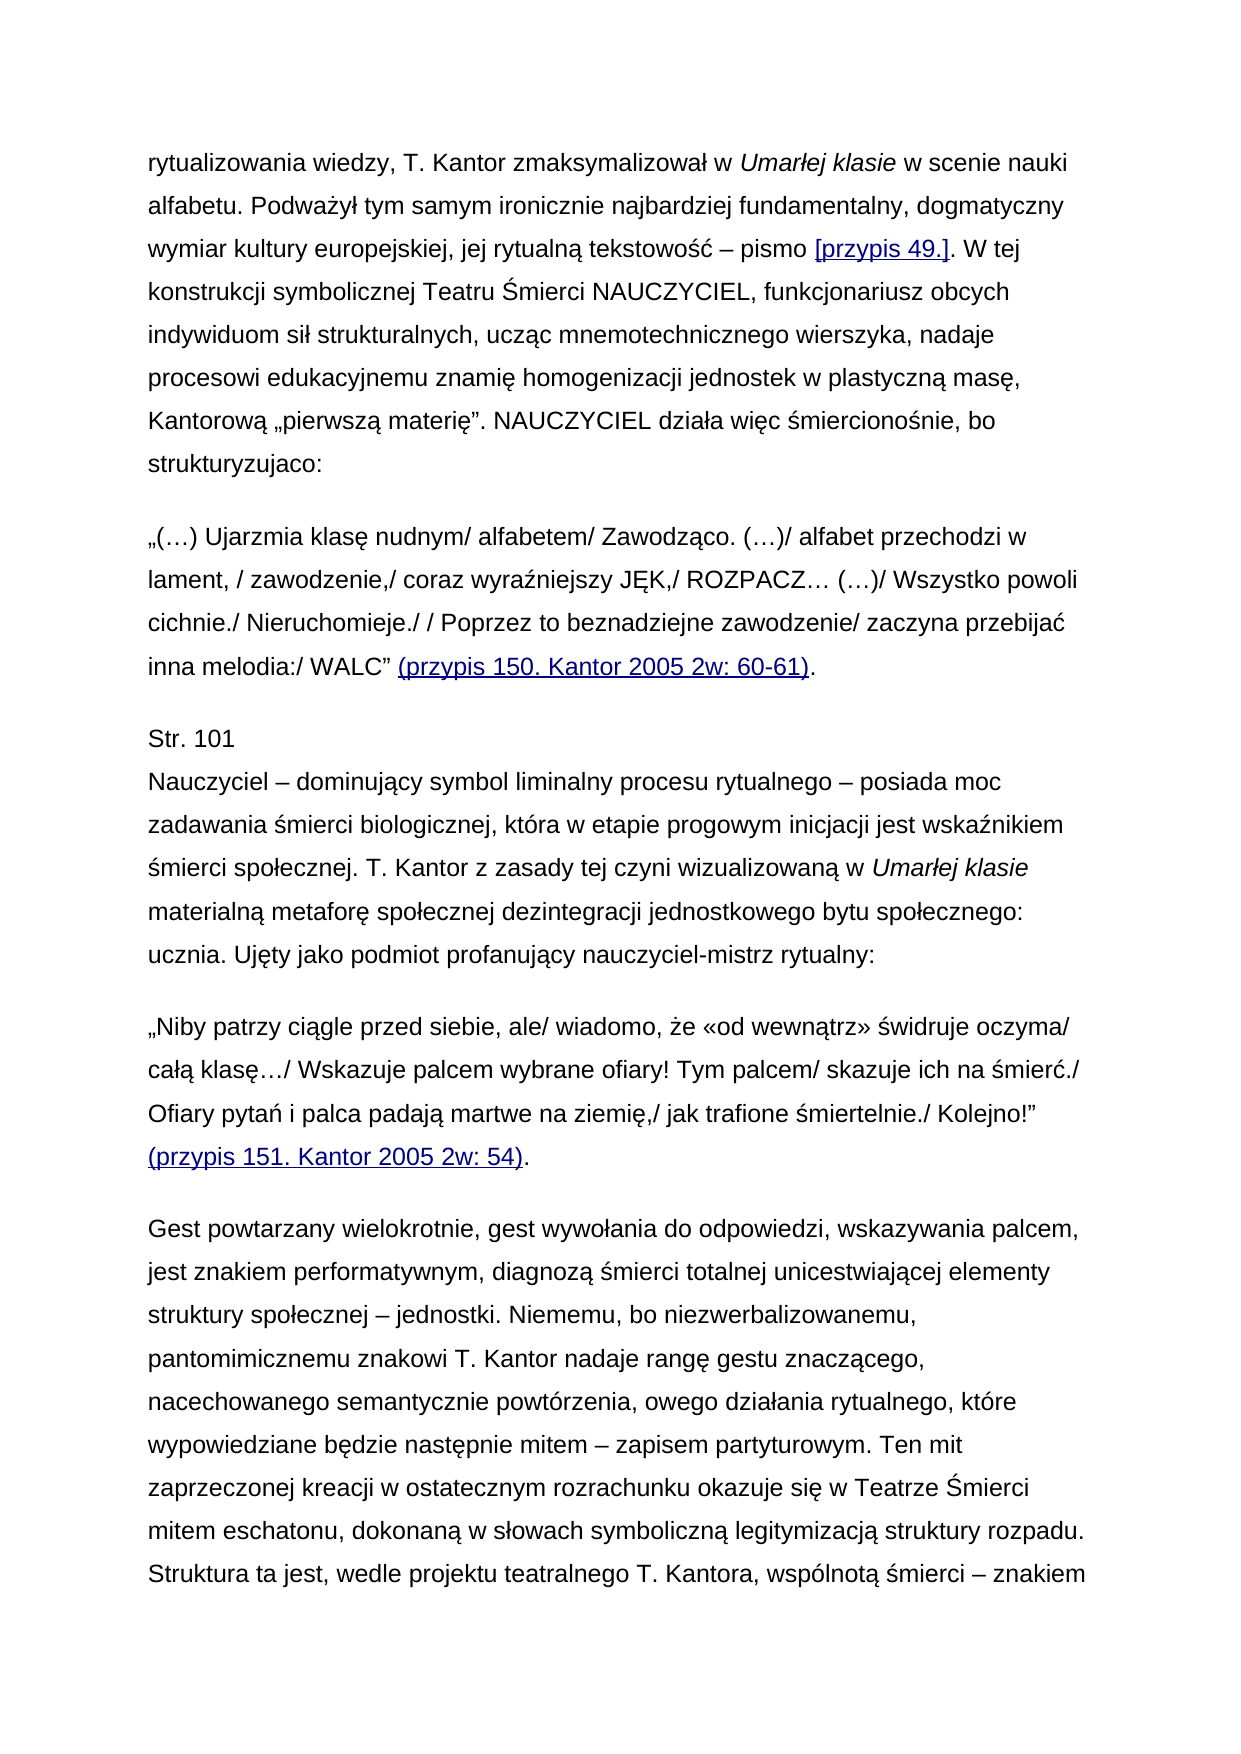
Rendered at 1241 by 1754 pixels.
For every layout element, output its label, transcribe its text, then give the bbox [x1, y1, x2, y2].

text Str. 101 [148, 724, 1093, 753]
text „Niby patrzy ciągle przed siebie, ale/ wiadomo, że «od wewnątrz» świdruje oczyma/ całą klasę…/ Wskazuje palcem wybrane ofiary! Tym palcem/ skazuje ich na śmierć./ Ofiary pytań i palca padają martwe na ziemię,/ jak trafione śmiertelnie./ Kolejno!” (przypis 151. Kantor 2005 2w: 54). [148, 1012, 1093, 1170]
text rytualizowania wiedzy, T. Kantor zmaksymalizował w Umarłej klasie w scenie nauki alfabetu. Podważył tym samym ironicznie najbardziej fundamentalny, dogmatyczny wymiar kultury europejskiej, jej rytualną tekstowość – pismo [przypis 49.]. W tej konstrukcji symbolicznej Teatru Śmierci NAUCZYCIEL, funkcjonariusz obcych indywiduom sił strukturalnych, ucząc mnemotechnicznego wierszyka, nadaje procesowi edukacyjnemu znamię homogenizacji jednostek w plastyczną masę, Kantorową „pierwszą materię”. NAUCZYCIEL działa więc śmiercionośnie, bo strukturyzujaco: [148, 148, 1093, 478]
text „(…) Ujarzmia klasę nudnym/ alfabetem/ Zawodząco. (…)/ alfabet przechodzi w lament, / zawodzenie,/ coraz wyraźniejszy JĘK,/ ROZPACZ… (…)/ Wszystko powoli cichnie./ Nieruchomieje./ / Poprzez to beznadziejne zawodzenie/ zaczyna przebijać inna melodia:/ WALC” (przypis 150. Kantor 2005 2w: 60-61). [148, 522, 1093, 680]
text Nauczyciel – dominujący symbol liminalny procesu rytualnego – posiada moc zadawania śmierci biologicznej, która w etapie progowym inicjacji jest wskaźnikiem śmierci społecznej. T. Kantor z zasady tej czyni wizualizowaną w Umarłej klasie materialną metaforę społecznej dezintegracji jednostkowego bytu społecznego: ucznia. Ujęty jako podmiot profanujący nauczyciel-mistrz rytualny: [148, 767, 1093, 968]
text Gest powtarzany wielokrotnie, gest wywołania do odpowiedzi, wskazywania palcem, jest znakiem performatywnym, diagnozą śmierci totalnej unicestwiającej elementy struktury społecznej – jednostki. Niememu, bo niezwerbalizowanemu, pantomimicznemu znakowi T. Kantor nadaje rangę gestu znaczącego, nacechowanego semantycznie powtórzenia, owego działania rytualnego, które wypowiedziane będzie następnie mitem – zapisem partyturowym. Ten mit zaprzeczonej kreacji w ostatecznym rozrachunku okazuje się w Teatrze Śmierci mitem eschatonu, dokonaną w słowach symboliczną legitymizacją struktury rozpadu. Struktura ta jest, wedle projektu teatralnego T. Kantora, wspólnotą śmierci – znakiem [148, 1214, 1093, 1588]
